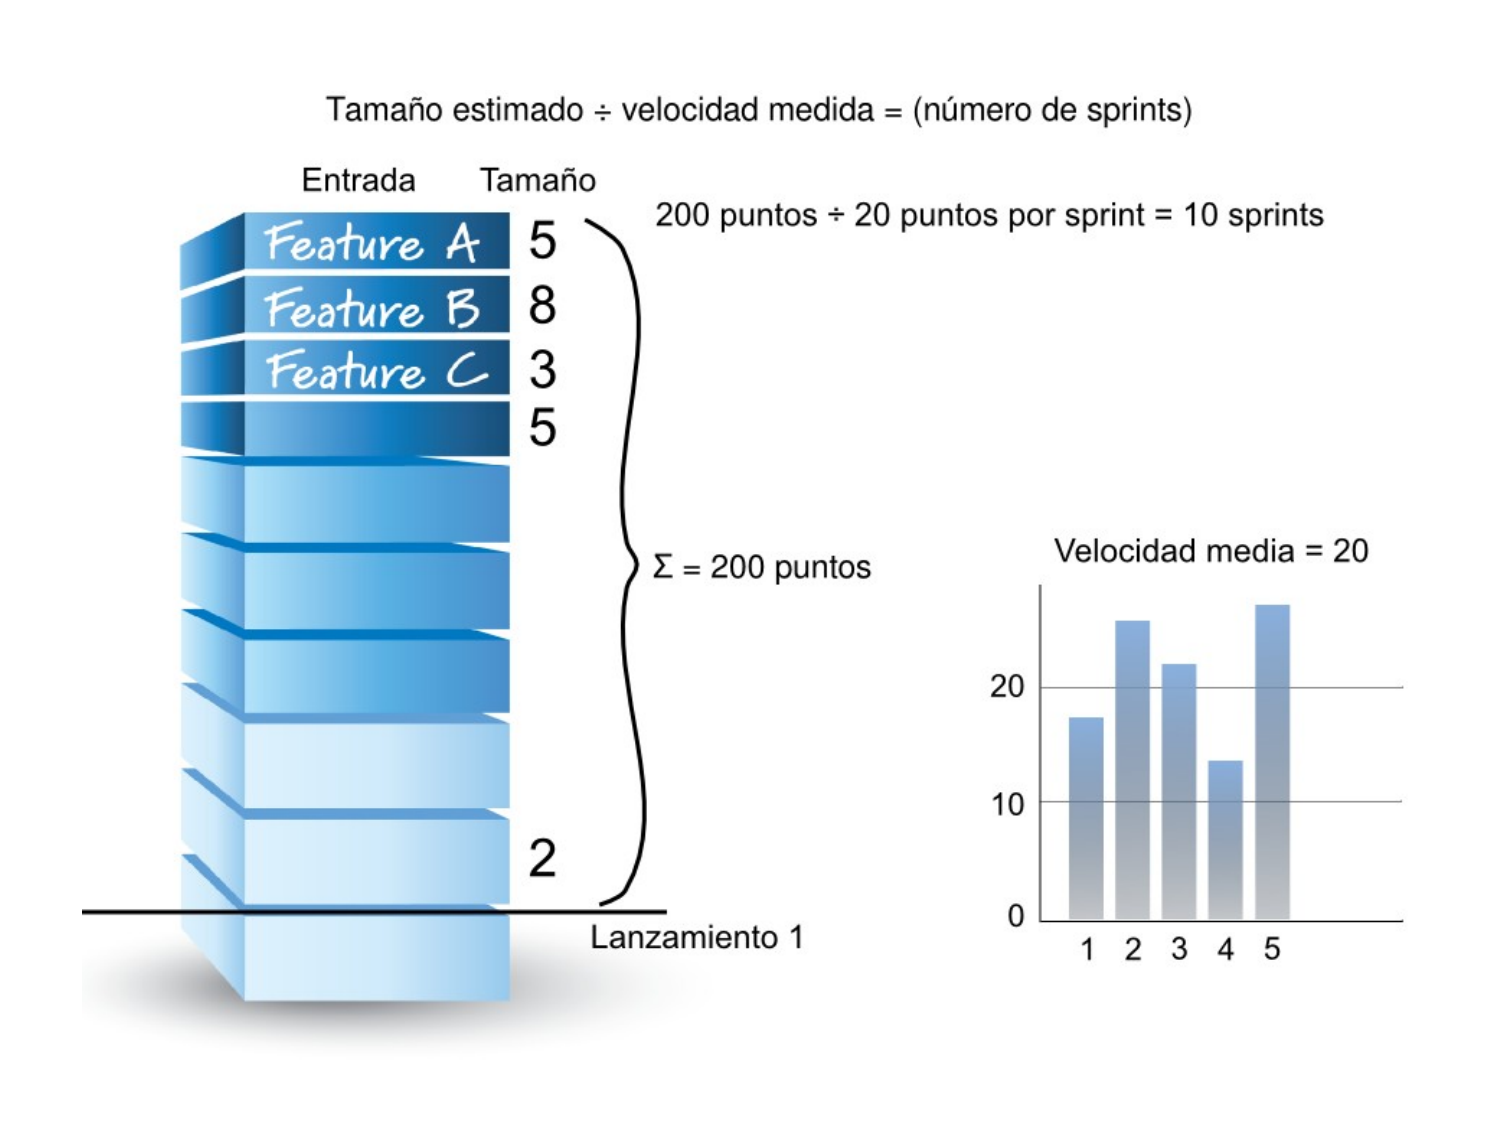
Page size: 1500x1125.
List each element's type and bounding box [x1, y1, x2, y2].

picture [82, 90, 1418, 1071]
